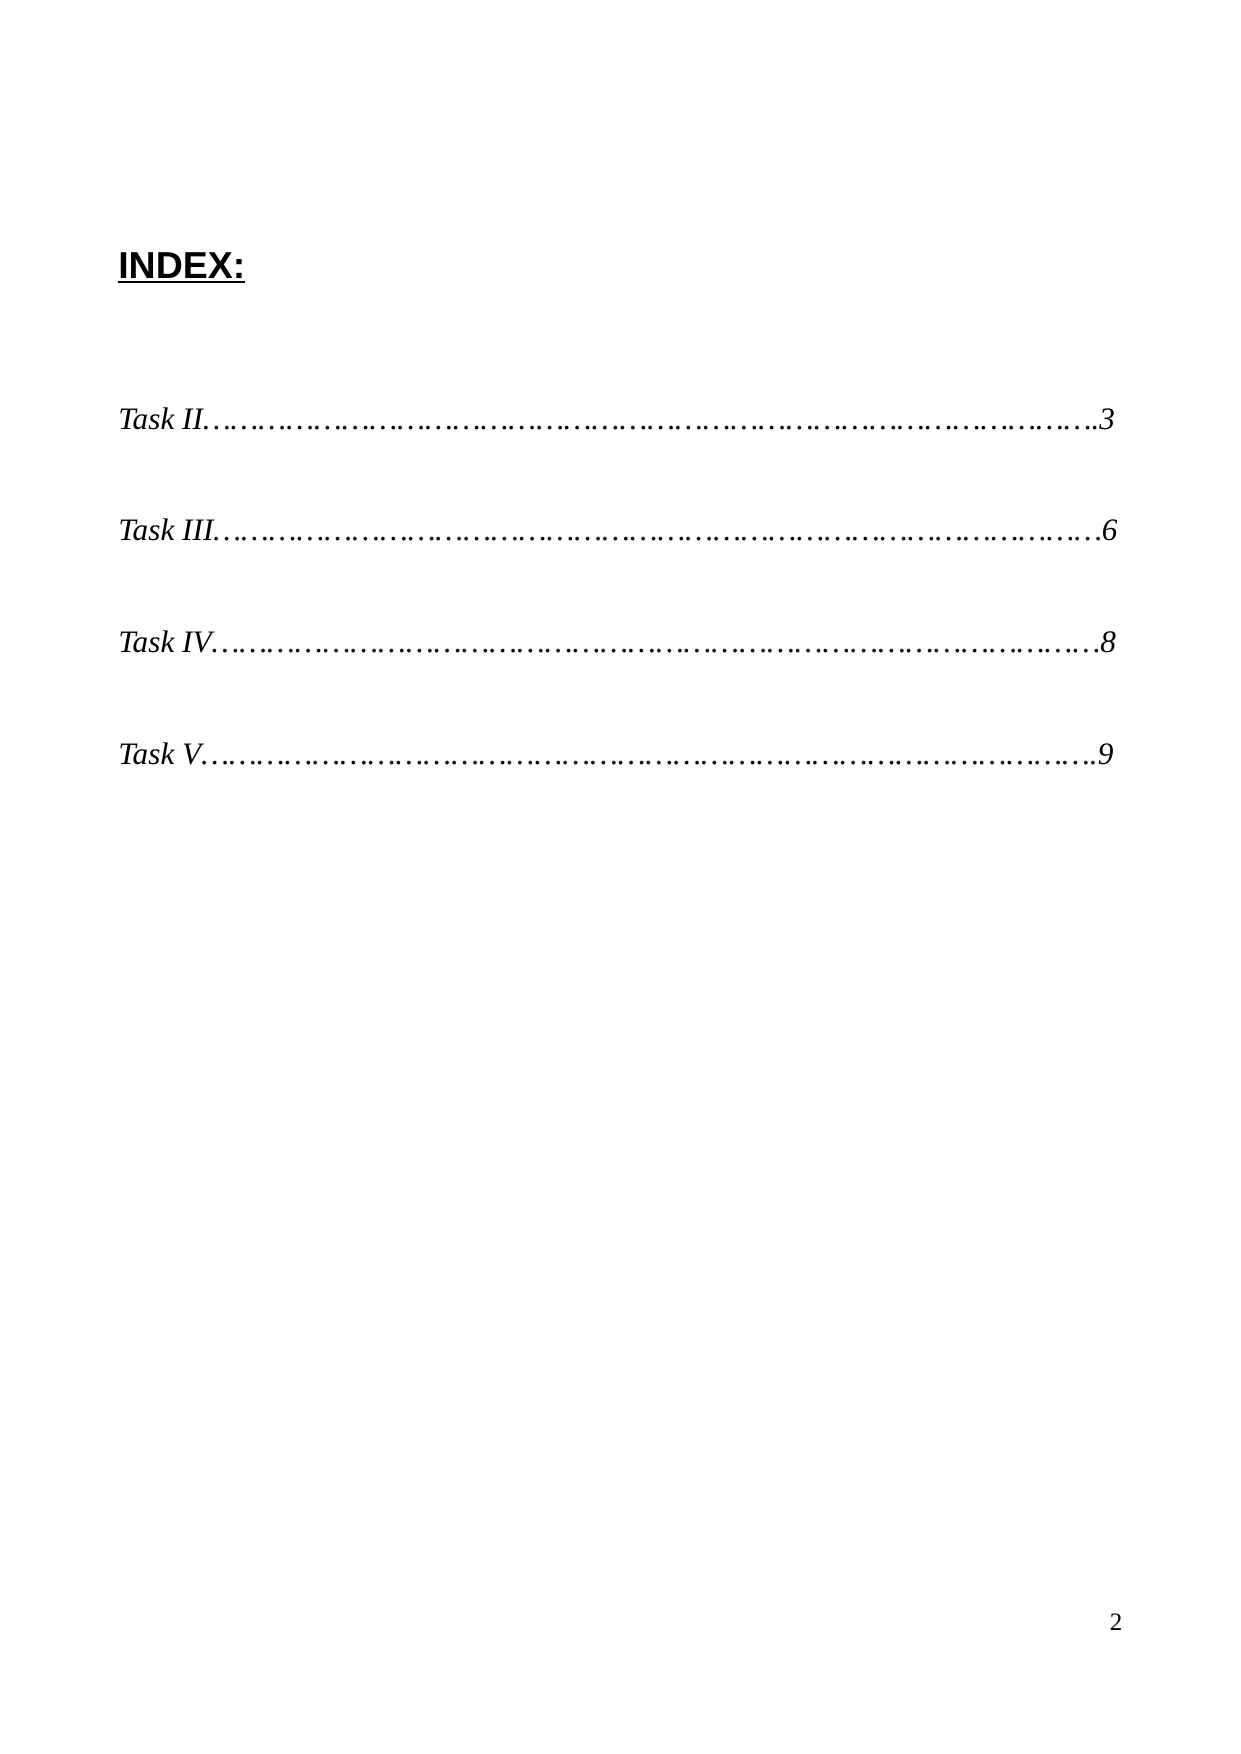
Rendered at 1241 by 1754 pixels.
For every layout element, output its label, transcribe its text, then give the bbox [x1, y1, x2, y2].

text Task V…………………………………………………………………………………….9 [118, 735, 1122, 771]
text Task II…………………………………………………………………………………….3 [118, 400, 1122, 436]
text Task IV……………………………………………………………………………………8 [118, 623, 1122, 659]
subtitle INDEX: [118, 244, 1122, 287]
text Task III……………………………………………………………………………………6 [118, 512, 1122, 548]
